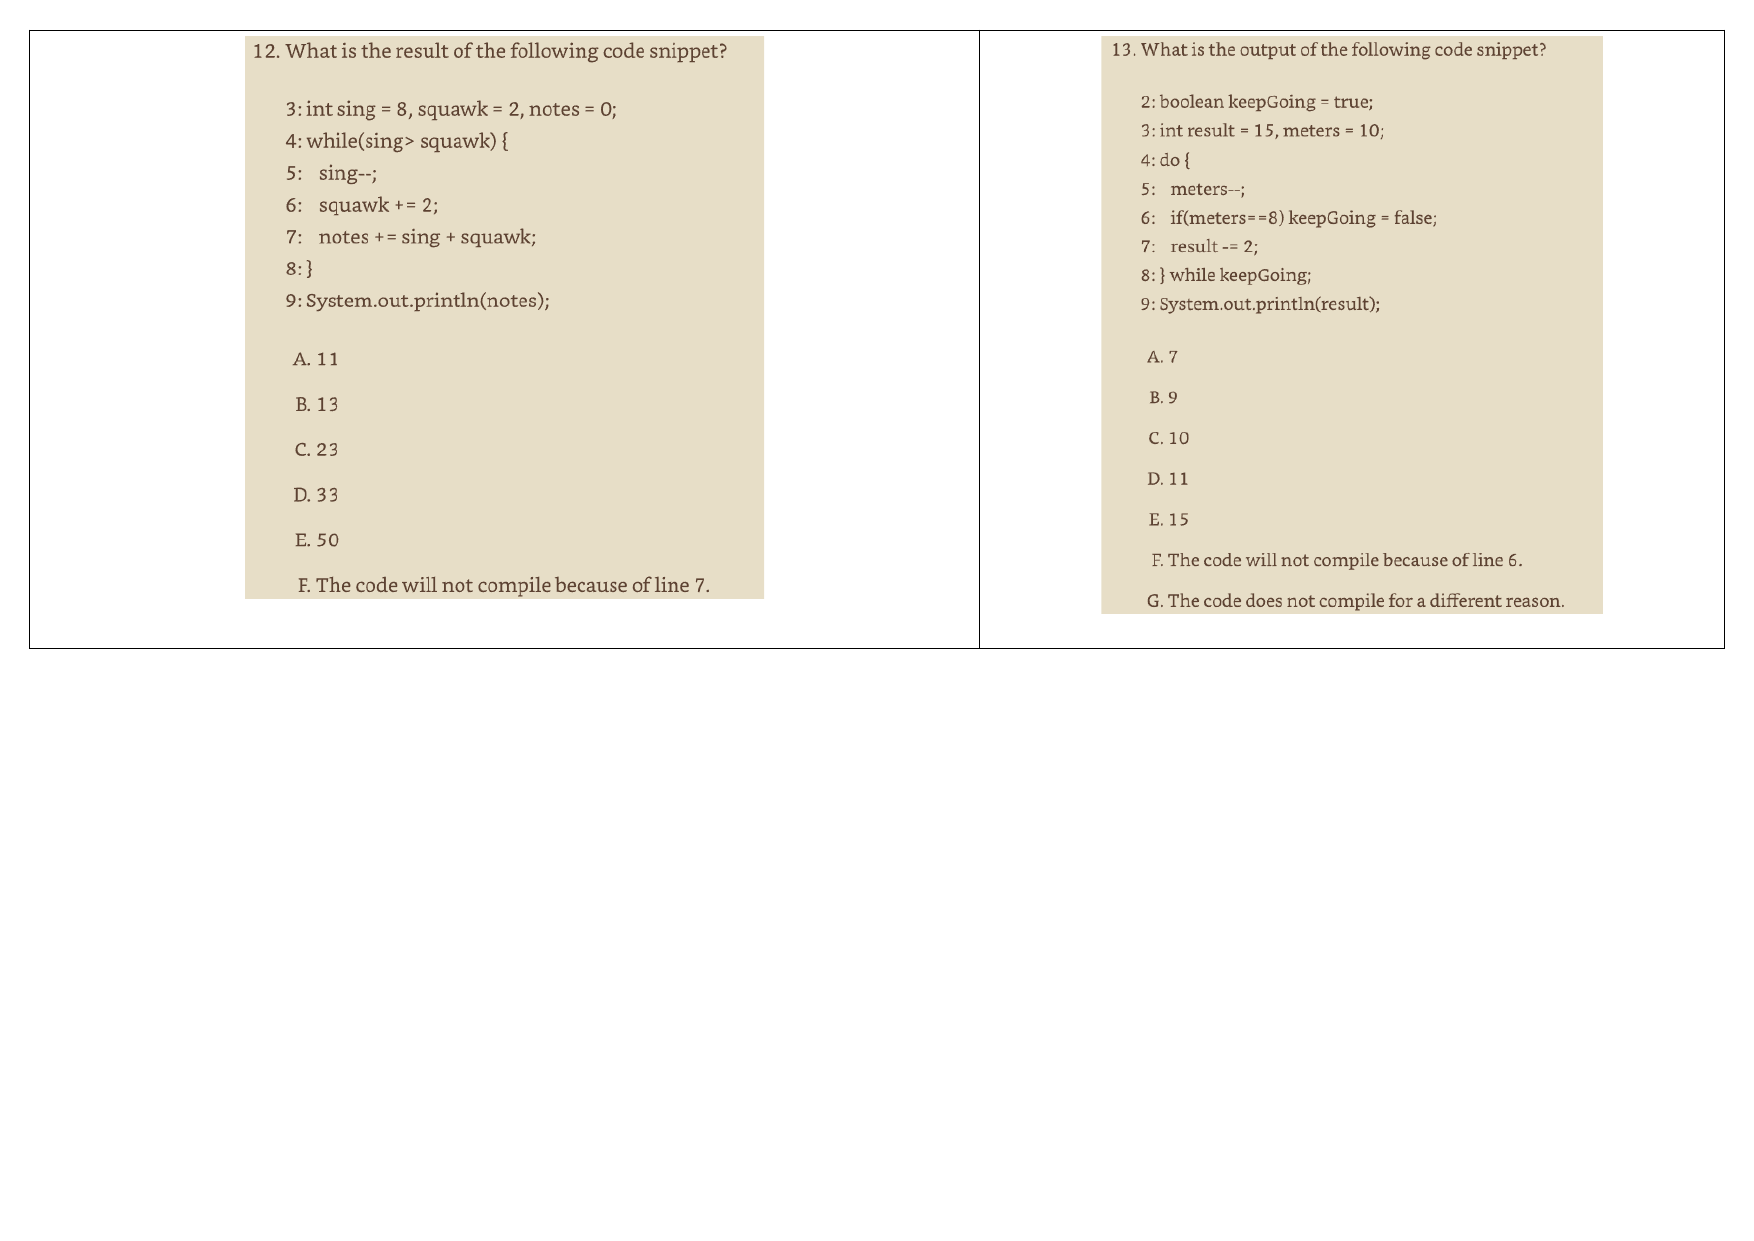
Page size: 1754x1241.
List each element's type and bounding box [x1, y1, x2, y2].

table_cell [980, 31, 1724, 648]
picture [1101, 36, 1603, 614]
table_cell [30, 31, 979, 648]
picture [245, 36, 765, 599]
